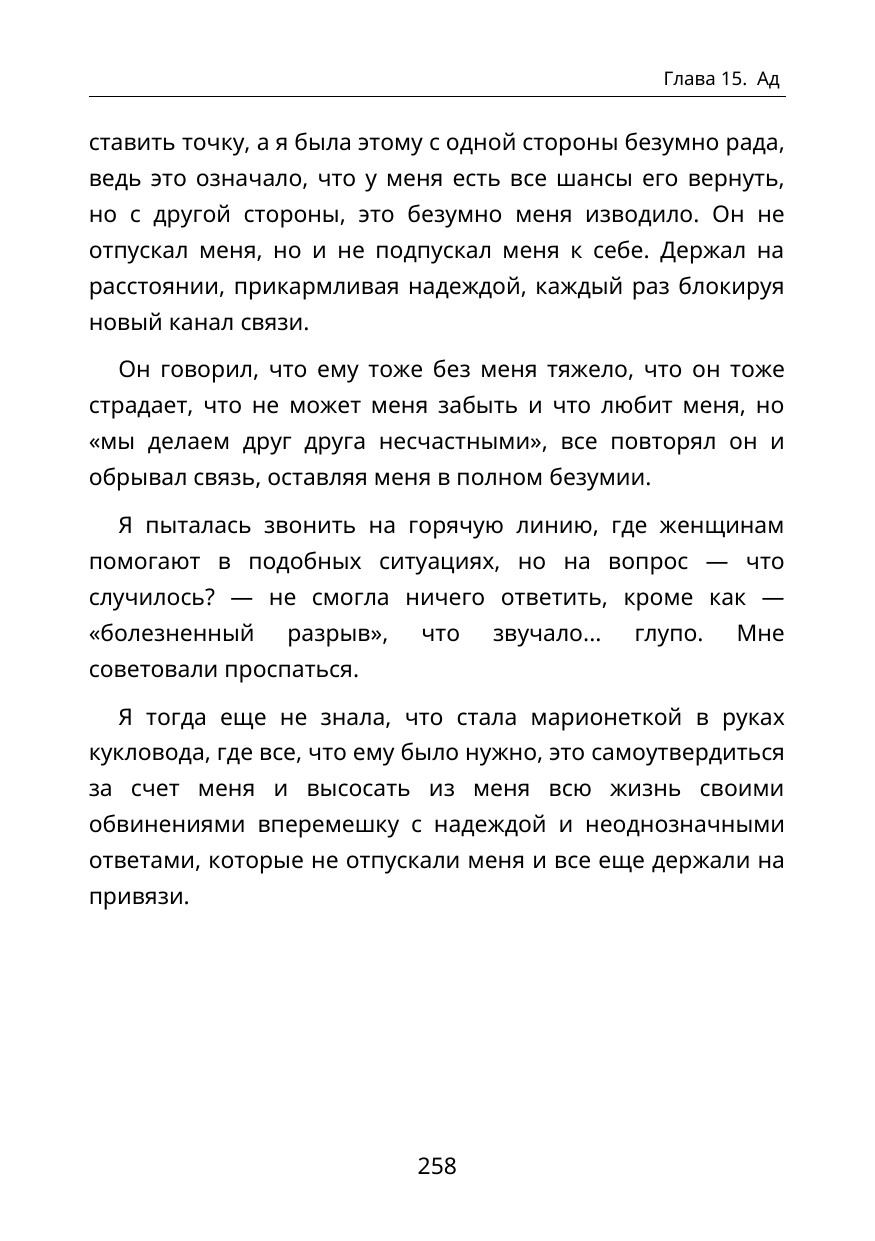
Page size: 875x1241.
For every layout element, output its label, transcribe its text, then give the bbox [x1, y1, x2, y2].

text Он говорил, что ему тоже без меня тяжело, что он тоже страдает, что не может меня забыть и что любит меня, но «мы делаем друг друга несчастными», все повторял он и обрывал связь, оставляя меня в полном безумии. [88, 353, 786, 492]
text ставить точку, а я была этому с одной стороны безумно рада, ведь это означало, что у меня есть все шансы его вернуть, но с другой стороны, это безумно меня изводило. Он не отпускал меня, но и не подпускал меня к себе. Держал на расстоянии, прикармливая надеждой, каждый раз блокируя новый канал связи. [88, 126, 786, 337]
text Я тогда еще не знала, что стала марионеткой в руках кукловода, где все, что ему было нужно, это самоутвердиться за счет меня и высосать из меня всю жизнь своими обвинениями вперемешку с надеждой и неоднозначными ответами, которые не отпускали меня и все еще держали на привязи. [88, 700, 786, 911]
text Я пыталась звонить на горячую линию, где женщинам помогают в подобных ситуациях, но на вопрос — что случилось? — не смогла ничего ответить, кроме как — «болезненный разрыв», что звучало... глупо. Мне советовали проспаться. [88, 509, 786, 684]
